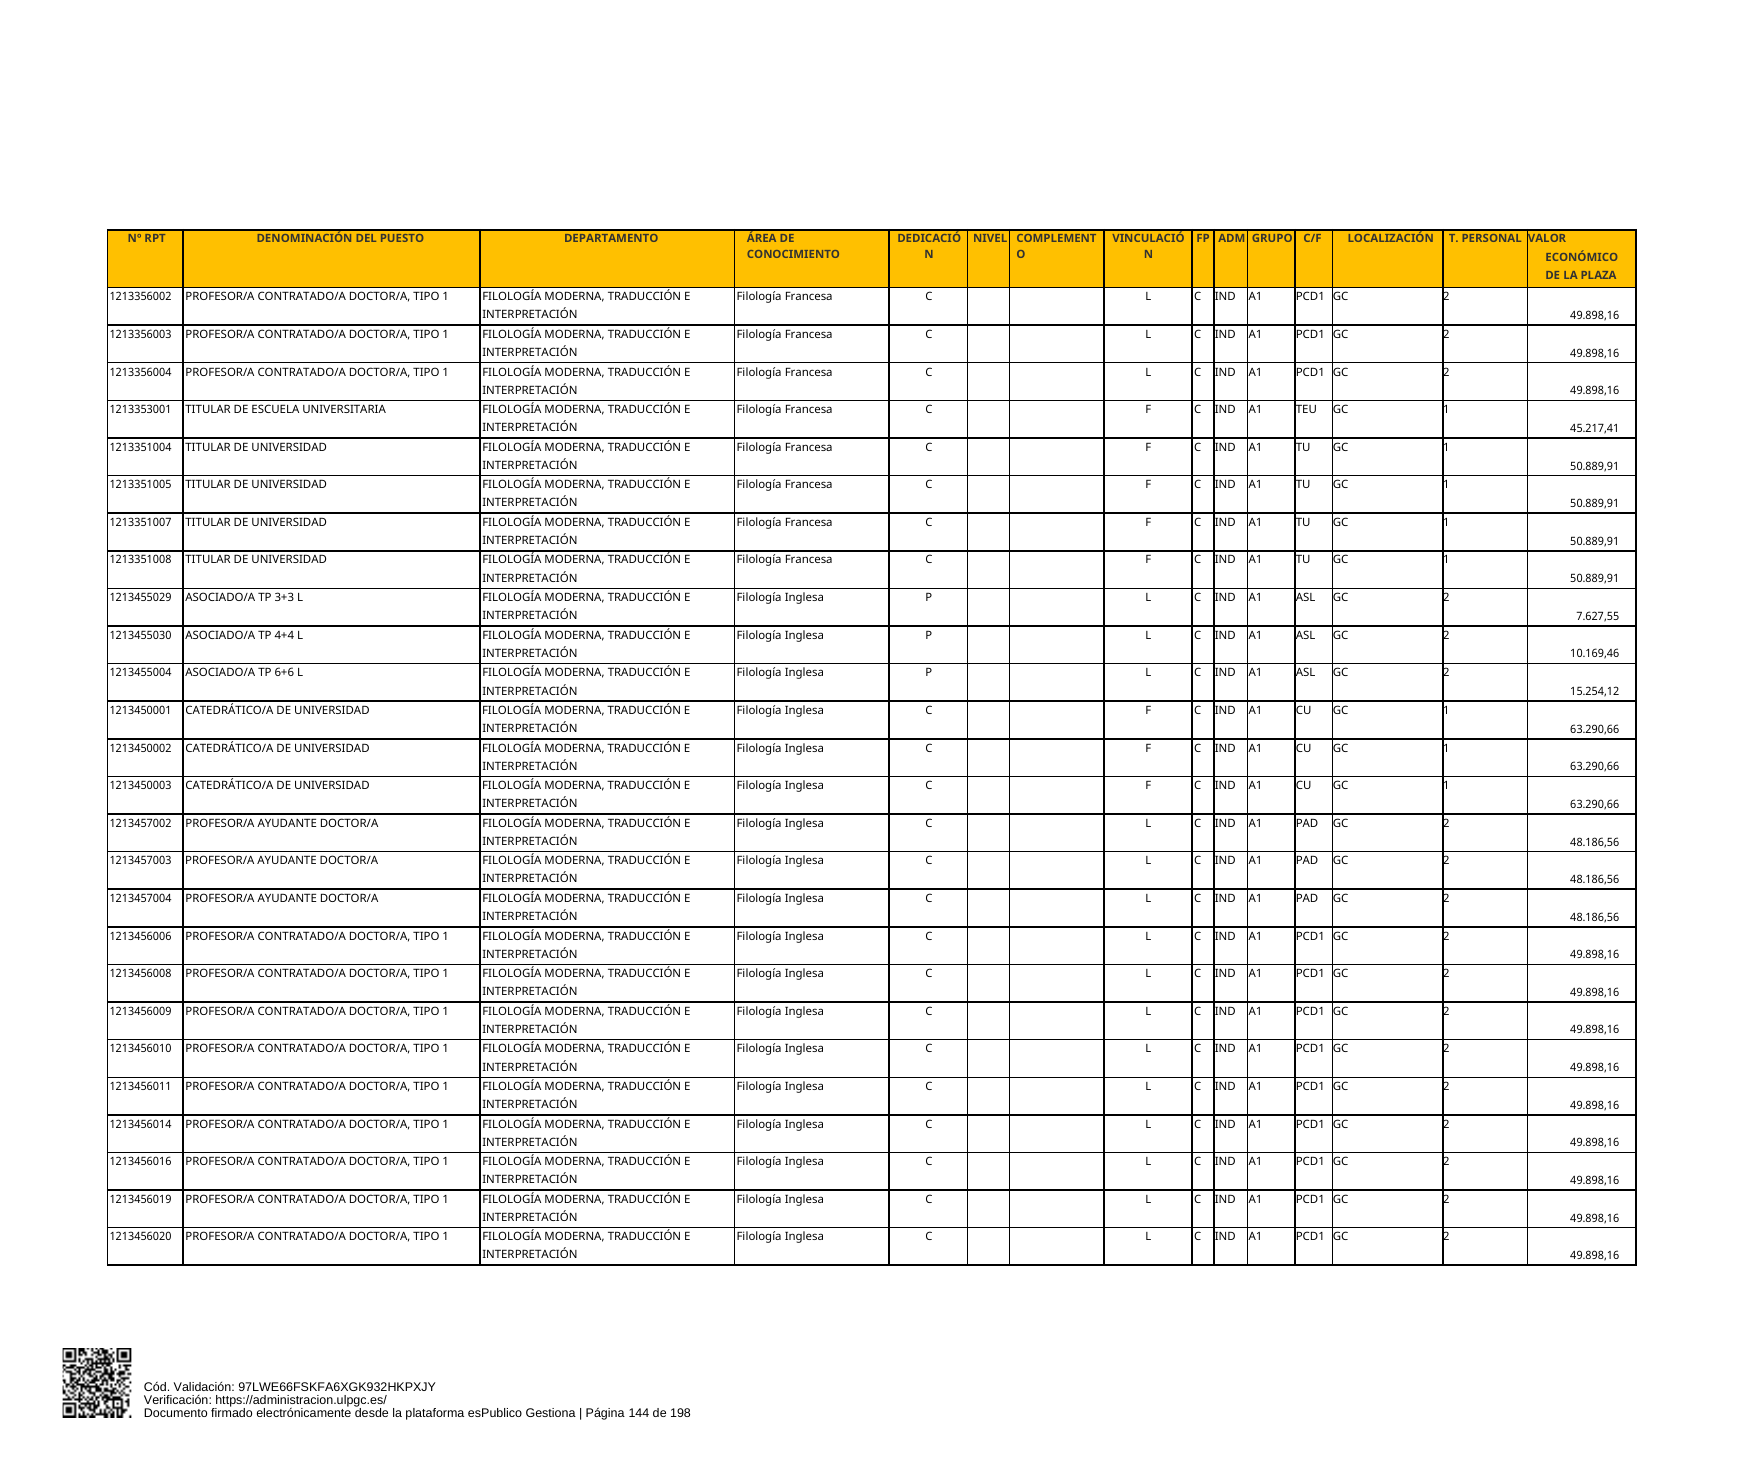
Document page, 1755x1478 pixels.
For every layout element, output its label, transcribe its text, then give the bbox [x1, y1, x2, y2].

table_cell 1 [1444, 777, 1527, 813]
table_cell C [1193, 288, 1213, 324]
table_cell [1010, 627, 1103, 663]
table_cell GC [1333, 326, 1442, 362]
table_cell IND [1215, 1003, 1247, 1039]
table_cell PCD1 [1296, 1191, 1332, 1227]
table_cell 2 [1444, 1040, 1527, 1076]
table_cell 1213457002 [108, 815, 182, 851]
table_cell Filología Inglesa [735, 740, 888, 776]
table_cell [968, 702, 1009, 738]
table_cell 1 [1444, 552, 1527, 587]
table_cell 1213457003 [108, 852, 182, 888]
table_cell Filología Inglesa [735, 815, 888, 851]
table_cell GC [1333, 1191, 1442, 1227]
table_cell 2 [1444, 852, 1527, 888]
table_cell GC [1333, 702, 1442, 738]
table_cell 2 [1444, 664, 1527, 700]
table_cell Filología Francesa [735, 514, 888, 550]
table_cell PCD1 [1296, 1116, 1332, 1152]
table_cell IND [1215, 589, 1247, 625]
table_header T. PERSONAL [1444, 231, 1527, 287]
table_cell [968, 815, 1009, 851]
table_cell [1010, 1191, 1103, 1227]
table_cell 48.186,56 [1528, 852, 1635, 888]
table_cell GC [1333, 852, 1442, 888]
table_cell FILOLOGÍA MODERNA, TRADUCCIÓN E INTERPRETACIÓN [481, 664, 734, 700]
table_cell ASOCIADO/A TP 3+3 L [184, 589, 479, 625]
table_cell [968, 627, 1009, 663]
table_cell CU [1296, 740, 1332, 776]
table_cell FILOLOGÍA MODERNA, TRADUCCIÓN E INTERPRETACIÓN [481, 326, 734, 362]
table_cell ASL [1296, 589, 1332, 625]
table_cell 49.898,16 [1528, 1153, 1635, 1189]
table_cell Filología Inglesa [735, 1191, 888, 1227]
table_cell C [1193, 627, 1213, 663]
table_cell GC [1333, 1003, 1442, 1039]
table_cell C [1193, 1116, 1213, 1152]
table_cell PCD1 [1296, 1003, 1332, 1039]
table_cell 1213356004 [108, 363, 182, 399]
table_cell C [890, 928, 967, 963]
table_cell GC [1333, 740, 1442, 776]
table_cell 50.889,91 [1528, 552, 1635, 587]
table_cell L [1105, 1040, 1191, 1076]
table_cell 2 [1444, 815, 1527, 851]
table_cell C [1193, 363, 1213, 399]
table_cell C [890, 552, 967, 587]
table_cell 1 [1444, 740, 1527, 776]
table_cell GC [1333, 928, 1442, 963]
table_cell A1 [1248, 1228, 1294, 1264]
table_cell [968, 476, 1009, 512]
table_cell GC [1333, 777, 1442, 813]
table_cell FILOLOGÍA MODERNA, TRADUCCIÓN E INTERPRETACIÓN [481, 589, 734, 625]
table_cell FILOLOGÍA MODERNA, TRADUCCIÓN E INTERPRETACIÓN [481, 740, 734, 776]
table_cell Filología Inglesa [735, 928, 888, 963]
table_cell A1 [1248, 815, 1294, 851]
table_cell [968, 589, 1009, 625]
table_cell FILOLOGÍA MODERNA, TRADUCCIÓN E INTERPRETACIÓN [481, 777, 734, 813]
table_cell IND [1215, 1153, 1247, 1189]
table_cell C [890, 702, 967, 738]
table_header Nº RPT [108, 231, 182, 287]
table_cell C [890, 1040, 967, 1076]
table_cell 2 [1444, 1153, 1527, 1189]
table_cell P [890, 664, 967, 700]
table_cell A1 [1248, 740, 1294, 776]
table_cell [968, 965, 1009, 1001]
table_cell [1010, 1078, 1103, 1114]
table_cell Filología Francesa [735, 288, 888, 324]
table_cell PCD1 [1296, 965, 1332, 1001]
table_cell [968, 1116, 1009, 1152]
table_cell C [890, 288, 967, 324]
table_cell A1 [1248, 363, 1294, 399]
table_cell FILOLOGÍA MODERNA, TRADUCCIÓN E INTERPRETACIÓN [481, 363, 734, 399]
table_cell 1 [1444, 702, 1527, 738]
table_cell FILOLOGÍA MODERNA, TRADUCCIÓN E INTERPRETACIÓN [481, 439, 734, 475]
table_cell 1213456016 [108, 1153, 182, 1189]
table_cell C [1193, 326, 1213, 362]
table_cell C [890, 476, 967, 512]
table_cell PROFESOR/A CONTRATADO/A DOCTOR/A, TIPO 1 [184, 363, 479, 399]
table_cell C [890, 1078, 967, 1114]
table_cell 63.290,66 [1528, 777, 1635, 813]
table_cell 49.898,16 [1528, 1228, 1635, 1264]
table_cell PCD1 [1296, 928, 1332, 963]
table_cell FILOLOGÍA MODERNA, TRADUCCIÓN E INTERPRETACIÓN [481, 852, 734, 888]
table_cell C [890, 777, 967, 813]
table_cell L [1105, 965, 1191, 1001]
table_cell TU [1296, 514, 1332, 550]
table_cell Filología Francesa [735, 476, 888, 512]
table_cell A1 [1248, 702, 1294, 738]
table_cell [1010, 363, 1103, 399]
table_cell PCD1 [1296, 326, 1332, 362]
table_cell PROFESOR/A CONTRATADO/A DOCTOR/A, TIPO 1 [184, 1078, 479, 1114]
table_cell 50.889,91 [1528, 439, 1635, 475]
table_cell L [1105, 928, 1191, 963]
table_cell CU [1296, 777, 1332, 813]
table_cell L [1105, 890, 1191, 926]
table_cell 50.889,91 [1528, 476, 1635, 512]
table_cell A1 [1248, 514, 1294, 550]
table_cell IND [1215, 965, 1247, 1001]
table_cell 1213456014 [108, 1116, 182, 1152]
table_cell GC [1333, 965, 1442, 1001]
table_cell [968, 514, 1009, 550]
table_cell [968, 1078, 1009, 1114]
table_cell C [1193, 815, 1213, 851]
table_cell TU [1296, 439, 1332, 475]
table_cell [968, 664, 1009, 700]
table_cell 1213456020 [108, 1228, 182, 1264]
table_cell F [1105, 401, 1191, 437]
table_cell 49.898,16 [1528, 326, 1635, 362]
table_cell 48.186,56 [1528, 815, 1635, 851]
table_header ADM [1215, 231, 1247, 287]
table_cell [1010, 476, 1103, 512]
table_cell 49.898,16 [1528, 928, 1635, 963]
table_cell [968, 288, 1009, 324]
table_cell L [1105, 852, 1191, 888]
table_cell A1 [1248, 1191, 1294, 1227]
table_cell PAD [1296, 890, 1332, 926]
table_cell FILOLOGÍA MODERNA, TRADUCCIÓN E INTERPRETACIÓN [481, 401, 734, 437]
table_cell A1 [1248, 1040, 1294, 1076]
table_cell 2 [1444, 1228, 1527, 1264]
table_cell 49.898,16 [1528, 363, 1635, 399]
table_cell 48.186,56 [1528, 890, 1635, 926]
table_cell [968, 439, 1009, 475]
table_cell TU [1296, 476, 1332, 512]
table_cell GC [1333, 401, 1442, 437]
table_cell A1 [1248, 627, 1294, 663]
table_cell Filología Francesa [735, 401, 888, 437]
table_cell L [1105, 627, 1191, 663]
table_cell Filología Inglesa [735, 1078, 888, 1114]
table_cell IND [1215, 852, 1247, 888]
table_cell C [1193, 965, 1213, 1001]
table_cell FILOLOGÍA MODERNA, TRADUCCIÓN E INTERPRETACIÓN [481, 1228, 734, 1264]
table_cell C [1193, 1191, 1213, 1227]
table_cell P [890, 589, 967, 625]
table_cell IND [1215, 740, 1247, 776]
table_cell Filología Inglesa [735, 589, 888, 625]
table_cell L [1105, 326, 1191, 362]
table_cell IND [1215, 1116, 1247, 1152]
table_cell A1 [1248, 1116, 1294, 1152]
table_cell 1213455030 [108, 627, 182, 663]
table_cell TITULAR DE UNIVERSIDAD [184, 552, 479, 587]
table_cell 49.898,16 [1528, 1191, 1635, 1227]
table_cell Filología Inglesa [735, 627, 888, 663]
table_cell 63.290,66 [1528, 702, 1635, 738]
table_cell PROFESOR/A CONTRATADO/A DOCTOR/A, TIPO 1 [184, 288, 479, 324]
table_cell 2 [1444, 1078, 1527, 1114]
table_cell C [1193, 476, 1213, 512]
table_cell 1213356003 [108, 326, 182, 362]
table_cell C [1193, 702, 1213, 738]
table_cell 49.898,16 [1528, 965, 1635, 1001]
table_header FP [1193, 231, 1213, 287]
table_cell F [1105, 740, 1191, 776]
table_cell 63.290,66 [1528, 740, 1635, 776]
table_cell C [1193, 401, 1213, 437]
table_cell [1010, 1040, 1103, 1076]
table_cell 49.898,16 [1528, 288, 1635, 324]
table_cell Filología Inglesa [735, 965, 888, 1001]
table_cell C [1193, 552, 1213, 587]
table_cell A1 [1248, 852, 1294, 888]
table_cell IND [1215, 439, 1247, 475]
table_cell [1010, 1228, 1103, 1264]
table_cell 1213353001 [108, 401, 182, 437]
table_cell [968, 740, 1009, 776]
table_cell C [1193, 1003, 1213, 1039]
table_cell C [890, 439, 967, 475]
table_cell 1213457004 [108, 890, 182, 926]
table_cell [1010, 1003, 1103, 1039]
table_cell 7.627,55 [1528, 589, 1635, 625]
table_cell [1010, 664, 1103, 700]
table_header VINCULACIÓN [1105, 231, 1191, 287]
table_cell PROFESOR/A CONTRATADO/A DOCTOR/A, TIPO 1 [184, 1040, 479, 1076]
table_cell GC [1333, 288, 1442, 324]
table_header LOCALIZACIÓN [1333, 231, 1442, 287]
table_cell PROFESOR/A CONTRATADO/A DOCTOR/A, TIPO 1 [184, 1116, 479, 1152]
table_cell FILOLOGÍA MODERNA, TRADUCCIÓN E INTERPRETACIÓN [481, 890, 734, 926]
table_cell 2 [1444, 589, 1527, 625]
table_cell [1010, 815, 1103, 851]
table_cell ASOCIADO/A TP 6+6 L [184, 664, 479, 700]
table_cell 1 [1444, 401, 1527, 437]
table_cell C [1193, 514, 1213, 550]
table_cell A1 [1248, 1153, 1294, 1189]
table_cell IND [1215, 401, 1247, 437]
table_cell 49.898,16 [1528, 1003, 1635, 1039]
table_cell 1 [1444, 514, 1527, 550]
table_cell 1 [1444, 476, 1527, 512]
table_cell A1 [1248, 589, 1294, 625]
table_cell P [890, 627, 967, 663]
table_cell L [1105, 288, 1191, 324]
table_cell 1213450001 [108, 702, 182, 738]
table_cell F [1105, 476, 1191, 512]
table_cell [1010, 514, 1103, 550]
table_header DENOMINACIÓN DEL PUESTO [184, 231, 479, 287]
table_cell Filología Inglesa [735, 1040, 888, 1076]
table_cell C [1193, 589, 1213, 625]
table_cell 1213356002 [108, 288, 182, 324]
table_cell PROFESOR/A CONTRATADO/A DOCTOR/A, TIPO 1 [184, 326, 479, 362]
table_cell A1 [1248, 965, 1294, 1001]
table_cell 2 [1444, 363, 1527, 399]
table_cell L [1105, 363, 1191, 399]
table_cell [968, 552, 1009, 587]
table_cell IND [1215, 1228, 1247, 1264]
table_cell Filología Inglesa [735, 664, 888, 700]
table_cell 1213351004 [108, 439, 182, 475]
table_cell 1213351007 [108, 514, 182, 550]
table_cell C [1193, 890, 1213, 926]
table_cell PROFESOR/A CONTRATADO/A DOCTOR/A, TIPO 1 [184, 1228, 479, 1264]
table_cell L [1105, 815, 1191, 851]
table_cell FILOLOGÍA MODERNA, TRADUCCIÓN E INTERPRETACIÓN [481, 815, 734, 851]
table_cell A1 [1248, 288, 1294, 324]
table_cell A1 [1248, 664, 1294, 700]
table_cell C [1193, 777, 1213, 813]
table_cell ASL [1296, 627, 1332, 663]
table_cell C [1193, 1228, 1213, 1264]
table_cell GC [1333, 815, 1442, 851]
table_cell A1 [1248, 401, 1294, 437]
table_cell GC [1333, 890, 1442, 926]
table_cell CATEDRÁTICO/A DE UNIVERSIDAD [184, 740, 479, 776]
table_cell Filología Inglesa [735, 1003, 888, 1039]
table_cell C [1193, 1040, 1213, 1076]
table_cell 1213456008 [108, 965, 182, 1001]
table_cell FILOLOGÍA MODERNA, TRADUCCIÓN E INTERPRETACIÓN [481, 1153, 734, 1189]
table_cell 2 [1444, 1191, 1527, 1227]
table_cell PROFESOR/A AYUDANTE DOCTOR/A [184, 815, 479, 851]
table_cell [968, 1003, 1009, 1039]
table_cell [1010, 401, 1103, 437]
table_cell C [890, 1003, 967, 1039]
table_cell C [1193, 439, 1213, 475]
table_cell GC [1333, 1228, 1442, 1264]
table_cell [968, 777, 1009, 813]
table_cell C [890, 514, 967, 550]
table_cell 1213456010 [108, 1040, 182, 1076]
table_cell TITULAR DE UNIVERSIDAD [184, 439, 479, 475]
table_cell [1010, 589, 1103, 625]
table_cell GC [1333, 664, 1442, 700]
table_cell IND [1215, 890, 1247, 926]
table_cell 1213351008 [108, 552, 182, 587]
table_cell [968, 852, 1009, 888]
table_cell 2 [1444, 627, 1527, 663]
table_cell 2 [1444, 928, 1527, 963]
table_cell A1 [1248, 1078, 1294, 1114]
table_cell FILOLOGÍA MODERNA, TRADUCCIÓN E INTERPRETACIÓN [481, 702, 734, 738]
table_cell A1 [1248, 552, 1294, 587]
table_cell [1010, 702, 1103, 738]
table_cell IND [1215, 1078, 1247, 1114]
table_cell [1010, 777, 1103, 813]
table_cell A1 [1248, 439, 1294, 475]
table_cell L [1105, 1153, 1191, 1189]
table_cell 49.898,16 [1528, 1116, 1635, 1152]
table_cell IND [1215, 514, 1247, 550]
table_cell A1 [1248, 890, 1294, 926]
table_cell 1213450002 [108, 740, 182, 776]
table_cell 10.169,46 [1528, 627, 1635, 663]
table_cell FILOLOGÍA MODERNA, TRADUCCIÓN E INTERPRETACIÓN [481, 1116, 734, 1152]
table_cell PAD [1296, 852, 1332, 888]
table_cell L [1105, 1191, 1191, 1227]
table_cell FILOLOGÍA MODERNA, TRADUCCIÓN E INTERPRETACIÓN [481, 476, 734, 512]
table_cell C [890, 740, 967, 776]
table_cell [1010, 965, 1103, 1001]
table_header COMPLEMENTO [1010, 231, 1103, 287]
table_cell [1010, 740, 1103, 776]
table_cell C [1193, 1078, 1213, 1114]
table_cell 2 [1444, 890, 1527, 926]
table_cell PROFESOR/A CONTRATADO/A DOCTOR/A, TIPO 1 [184, 1003, 479, 1039]
table_cell PROFESOR/A CONTRATADO/A DOCTOR/A, TIPO 1 [184, 1153, 479, 1189]
table_cell PROFESOR/A AYUDANTE DOCTOR/A [184, 852, 479, 888]
table_cell Filología Inglesa [735, 890, 888, 926]
table_header VALOR ECONÓMICO DE LA PLAZA [1528, 231, 1635, 287]
table_cell [968, 401, 1009, 437]
table_cell FILOLOGÍA MODERNA, TRADUCCIÓN E INTERPRETACIÓN [481, 928, 734, 963]
table_cell GC [1333, 363, 1442, 399]
table_cell 50.889,91 [1528, 514, 1635, 550]
table_cell C [890, 1153, 967, 1189]
table_cell [968, 1153, 1009, 1189]
table_cell IND [1215, 326, 1247, 362]
table_cell A1 [1248, 476, 1294, 512]
table_cell GC [1333, 627, 1442, 663]
table_cell IND [1215, 1040, 1247, 1076]
table_cell [968, 1228, 1009, 1264]
table_cell F [1105, 777, 1191, 813]
table_cell [968, 890, 1009, 926]
table_cell GC [1333, 514, 1442, 550]
table_cell FILOLOGÍA MODERNA, TRADUCCIÓN E INTERPRETACIÓN [481, 514, 734, 550]
table_cell IND [1215, 664, 1247, 700]
table_cell C [1193, 928, 1213, 963]
table_cell F [1105, 552, 1191, 587]
table_cell PROFESOR/A CONTRATADO/A DOCTOR/A, TIPO 1 [184, 1191, 479, 1227]
table_cell A1 [1248, 1003, 1294, 1039]
table_cell 15.254,12 [1528, 664, 1635, 700]
table_cell 49.898,16 [1528, 1078, 1635, 1114]
table_cell GC [1333, 589, 1442, 625]
table_header C/F [1296, 231, 1332, 287]
table_cell FILOLOGÍA MODERNA, TRADUCCIÓN E INTERPRETACIÓN [481, 1003, 734, 1039]
table_cell 2 [1444, 1116, 1527, 1152]
table_cell C [1193, 740, 1213, 776]
table_cell Filología Francesa [735, 439, 888, 475]
table_cell GC [1333, 1078, 1442, 1114]
table_cell [968, 363, 1009, 399]
table_cell IND [1215, 777, 1247, 813]
table_cell 1213456019 [108, 1191, 182, 1227]
table_cell C [1193, 664, 1213, 700]
table_cell L [1105, 589, 1191, 625]
table_cell IND [1215, 928, 1247, 963]
table_cell FILOLOGÍA MODERNA, TRADUCCIÓN E INTERPRETACIÓN [481, 552, 734, 587]
table_cell C [1193, 1153, 1213, 1189]
table_cell IND [1215, 702, 1247, 738]
table_cell Filología Francesa [735, 552, 888, 587]
table_cell L [1105, 1078, 1191, 1114]
table_cell PROFESOR/A CONTRATADO/A DOCTOR/A, TIPO 1 [184, 928, 479, 963]
table_cell [968, 326, 1009, 362]
table_cell Filología Inglesa [735, 1153, 888, 1189]
table_cell FILOLOGÍA MODERNA, TRADUCCIÓN E INTERPRETACIÓN [481, 1191, 734, 1227]
table_cell TITULAR DE UNIVERSIDAD [184, 514, 479, 550]
table_cell C [890, 363, 967, 399]
table_cell A1 [1248, 928, 1294, 963]
table_cell 1213456009 [108, 1003, 182, 1039]
table_cell 1213351005 [108, 476, 182, 512]
table_header GRUPO [1248, 231, 1294, 287]
table_cell GC [1333, 476, 1442, 512]
table_cell TITULAR DE ESCUELA UNIVERSITARIA [184, 401, 479, 437]
table_cell GC [1333, 1040, 1442, 1076]
table_cell L [1105, 1116, 1191, 1152]
table_cell [968, 928, 1009, 963]
table_cell CATEDRÁTICO/A DE UNIVERSIDAD [184, 777, 479, 813]
table_cell IND [1215, 363, 1247, 399]
table_cell 49.898,16 [1528, 1040, 1635, 1076]
table_cell TITULAR DE UNIVERSIDAD [184, 476, 479, 512]
table_cell FILOLOGÍA MODERNA, TRADUCCIÓN E INTERPRETACIÓN [481, 627, 734, 663]
table_cell F [1105, 439, 1191, 475]
table_cell A1 [1248, 777, 1294, 813]
table_cell IND [1215, 288, 1247, 324]
table_cell 1213456006 [108, 928, 182, 963]
table_cell 2 [1444, 326, 1527, 362]
table_cell C [890, 1228, 967, 1264]
table_cell 1213450003 [108, 777, 182, 813]
table_cell FILOLOGÍA MODERNA, TRADUCCIÓN E INTERPRETACIÓN [481, 1078, 734, 1114]
table_cell C [1193, 852, 1213, 888]
table_cell [968, 1191, 1009, 1227]
table_cell C [890, 1116, 967, 1152]
table_cell TEU [1296, 401, 1332, 437]
table_cell IND [1215, 476, 1247, 512]
table_cell IND [1215, 1191, 1247, 1227]
table_cell Filología Inglesa [735, 777, 888, 813]
table_cell [1010, 852, 1103, 888]
table_cell 45.217,41 [1528, 401, 1635, 437]
table_cell Filología Inglesa [735, 852, 888, 888]
table_cell Filología Francesa [735, 326, 888, 362]
table_cell Filología Francesa [735, 363, 888, 399]
table_cell FILOLOGÍA MODERNA, TRADUCCIÓN E INTERPRETACIÓN [481, 965, 734, 1001]
table_cell [1010, 928, 1103, 963]
table_cell Filología Inglesa [735, 702, 888, 738]
table_cell PCD1 [1296, 1228, 1332, 1264]
table_cell PCD1 [1296, 363, 1332, 399]
table_cell CU [1296, 702, 1332, 738]
table_cell C [890, 965, 967, 1001]
table_cell C [890, 326, 967, 362]
table_cell PCD1 [1296, 288, 1332, 324]
table_cell PCD1 [1296, 1153, 1332, 1189]
table_cell CATEDRÁTICO/A DE UNIVERSIDAD [184, 702, 479, 738]
table_cell [1010, 326, 1103, 362]
table_cell PCD1 [1296, 1078, 1332, 1114]
table_cell ASL [1296, 664, 1332, 700]
table_cell IND [1215, 552, 1247, 587]
table_cell [1010, 552, 1103, 587]
table_cell C [890, 401, 967, 437]
table_cell PAD [1296, 815, 1332, 851]
table_cell [1010, 1153, 1103, 1189]
table_cell [1010, 1116, 1103, 1152]
table_cell TU [1296, 552, 1332, 587]
table_cell GC [1333, 1153, 1442, 1189]
table_cell C [890, 1191, 967, 1227]
table_cell C [890, 890, 967, 926]
table_cell 1213455029 [108, 589, 182, 625]
table_cell F [1105, 514, 1191, 550]
table_cell [968, 1040, 1009, 1076]
table_cell A1 [1248, 326, 1294, 362]
table_header DEPARTAMENTO [481, 231, 734, 287]
table_cell 1213456011 [108, 1078, 182, 1114]
table_cell L [1105, 1228, 1191, 1264]
table_cell PCD1 [1296, 1040, 1332, 1076]
table_cell PROFESOR/A CONTRATADO/A DOCTOR/A, TIPO 1 [184, 965, 479, 1001]
table_cell L [1105, 1003, 1191, 1039]
table_cell IND [1215, 815, 1247, 851]
table_cell Filología Inglesa [735, 1116, 888, 1152]
table_cell C [890, 852, 967, 888]
table_cell L [1105, 664, 1191, 700]
table_cell GC [1333, 552, 1442, 587]
table_cell [1010, 288, 1103, 324]
table_cell GC [1333, 439, 1442, 475]
table_cell FILOLOGÍA MODERNA, TRADUCCIÓN E INTERPRETACIÓN [481, 1040, 734, 1076]
table_cell GC [1333, 1116, 1442, 1152]
table_cell 2 [1444, 288, 1527, 324]
table_cell Filología Inglesa [735, 1228, 888, 1264]
table_cell 2 [1444, 965, 1527, 1001]
table_cell ASOCIADO/A TP 4+4 L [184, 627, 479, 663]
table_cell F [1105, 702, 1191, 738]
table_cell C [890, 815, 967, 851]
table_header ÁREA DE CONOCIMIENTO [735, 231, 888, 287]
table_cell [1010, 439, 1103, 475]
table_cell 1213455004 [108, 664, 182, 700]
table_cell [1010, 890, 1103, 926]
table_cell IND [1215, 627, 1247, 663]
table_cell 1 [1444, 439, 1527, 475]
table_cell 2 [1444, 1003, 1527, 1039]
table_header DEDICACIÓN [890, 231, 967, 287]
table_cell FILOLOGÍA MODERNA, TRADUCCIÓN E INTERPRETACIÓN [481, 288, 734, 324]
table_header NIVEL [968, 231, 1009, 287]
table_cell PROFESOR/A AYUDANTE DOCTOR/A [184, 890, 479, 926]
